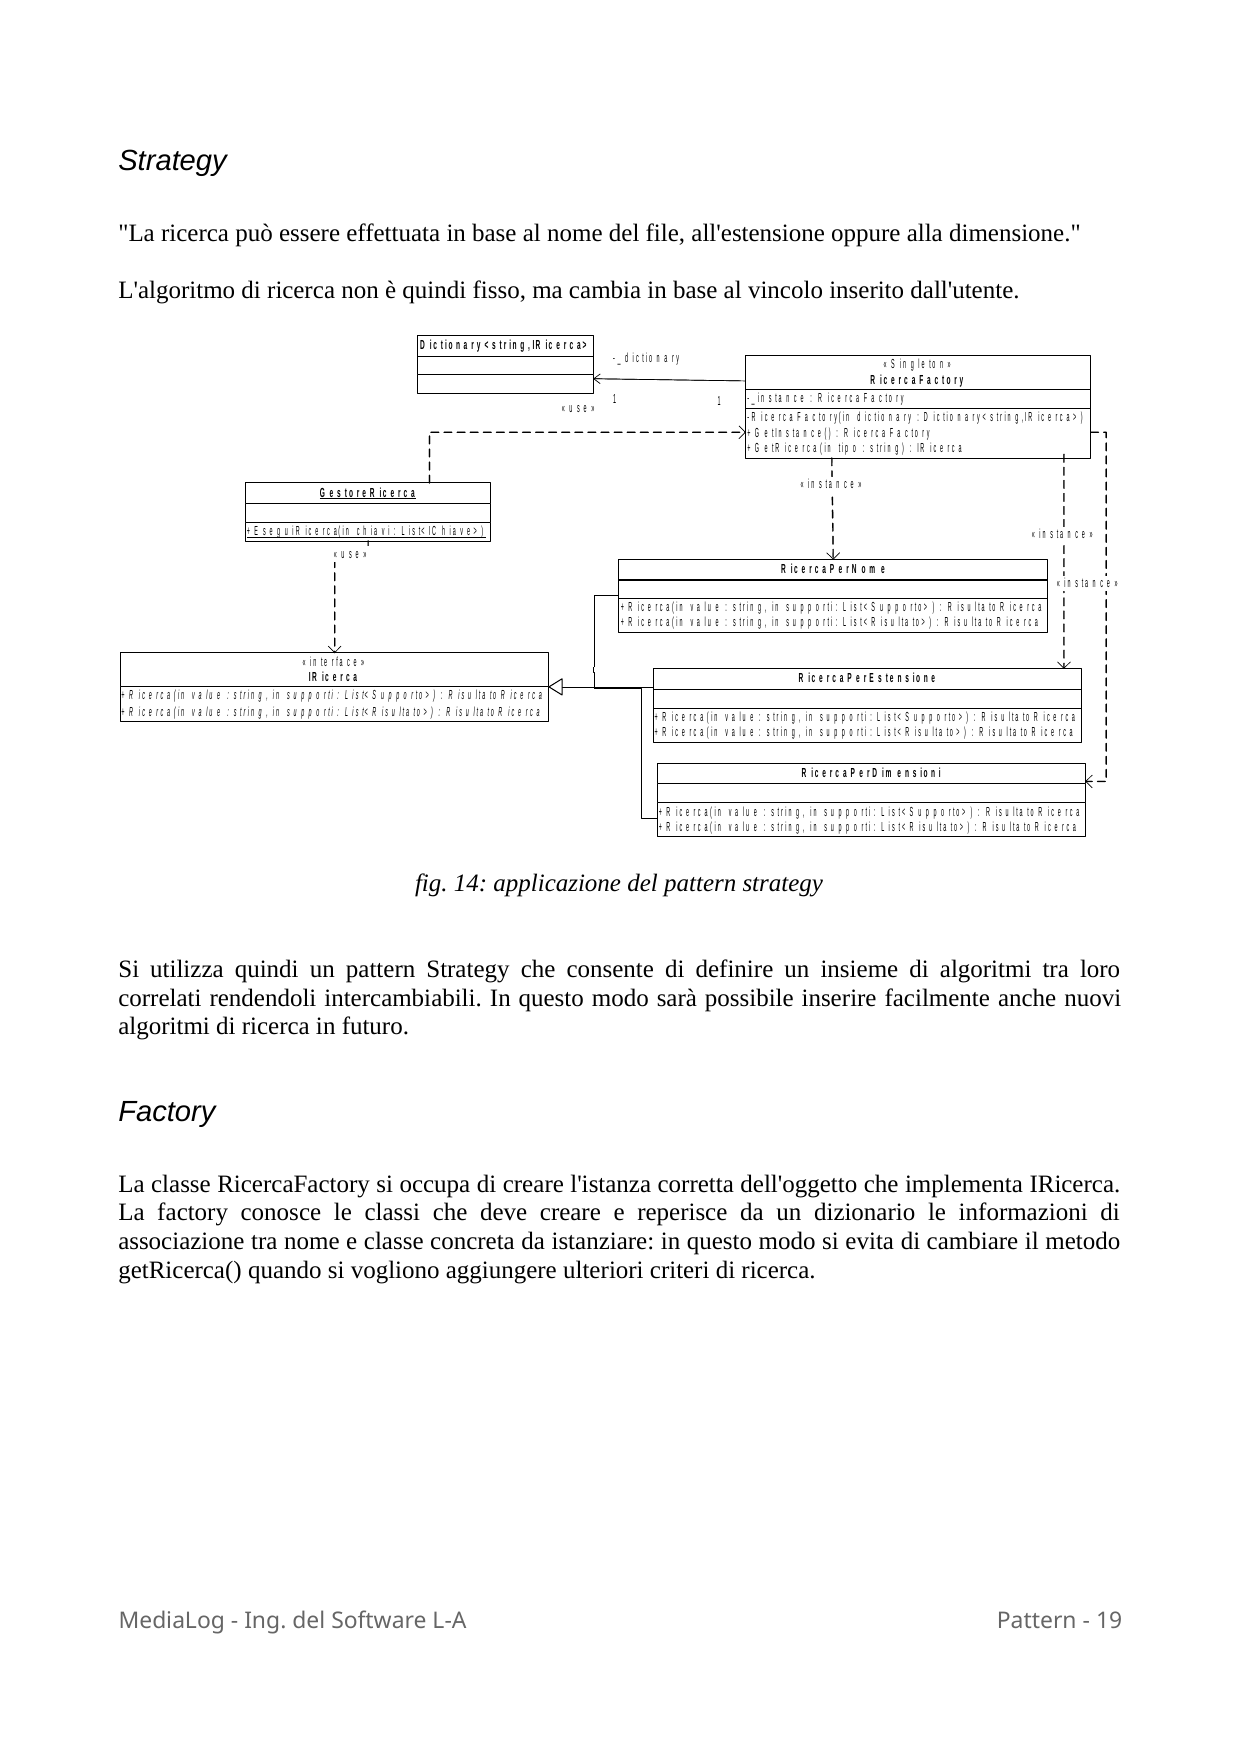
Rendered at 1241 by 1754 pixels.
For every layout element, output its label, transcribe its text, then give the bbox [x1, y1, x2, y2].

text Si utilizza quindi un pattern Strategy che consente di definire un insieme di algoritmi tra loro correlati rendendoli intercambiabili. In questo modo sarà possibile inserire facilmente anche nuovi algoritmi di ricerca in futuro. [118, 954, 1122, 1040]
text L'algoritmo di ricerca non è quindi fisso, ma cambia in base al vincolo inserito dall'utente. [118, 275, 1122, 304]
text La classe RicercaFactory si occupa di creare l'istanza corretta dell'oggetto che implementa IRicerca. La factory conosce le classi che deve creare e reperisce da un dizionario le informazioni di associazione tra nome e classe concreta da istanziare: in questo modo si evita di cambiare il metodo getRicerca() quando si vogliono aggiungere ulteriori criteri di ricerca. [118, 1169, 1122, 1284]
text fig. 14: applicazione del pattern strategy [118, 868, 1122, 896]
subtitle Strategy [118, 143, 1122, 177]
subtitle Factory [118, 1094, 1122, 1127]
text "La ricerca può essere effettuata in base al nome del file, all'estensione oppure alla dimensione." [118, 218, 1122, 247]
